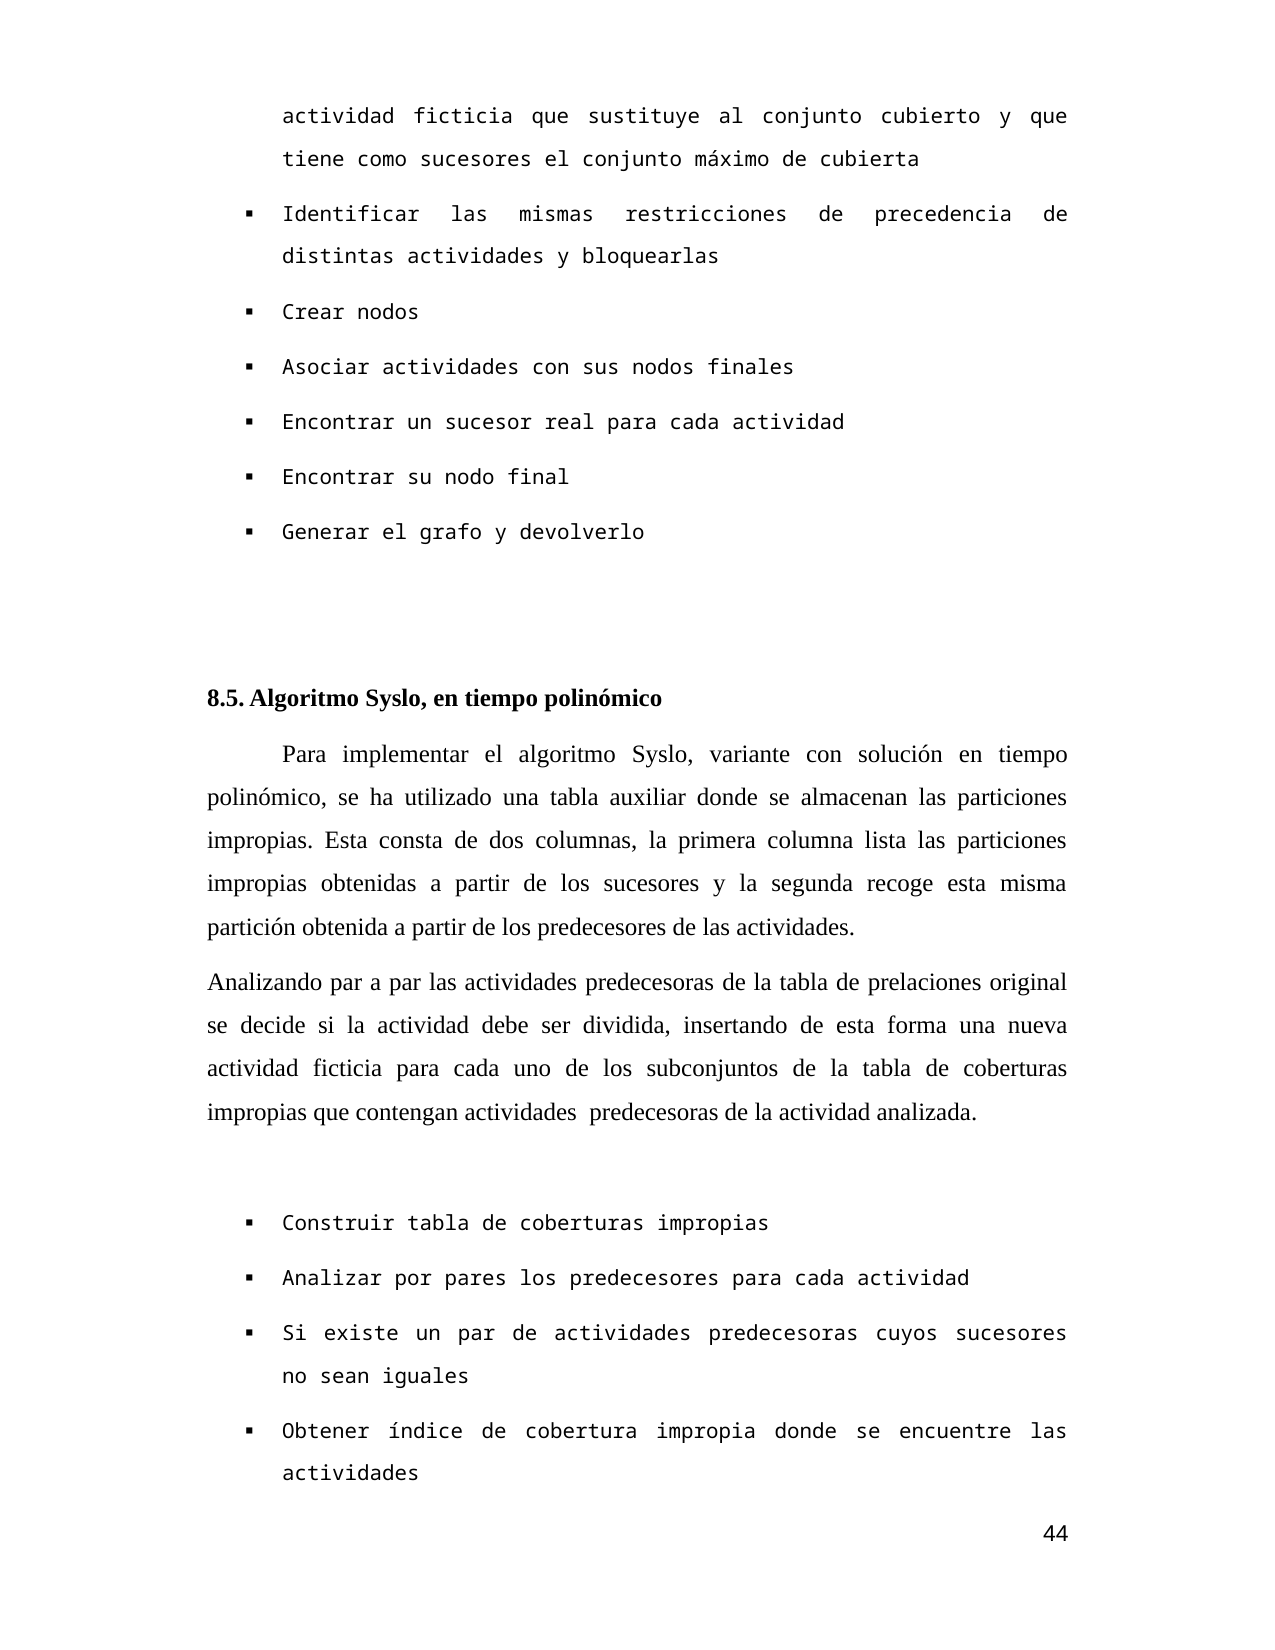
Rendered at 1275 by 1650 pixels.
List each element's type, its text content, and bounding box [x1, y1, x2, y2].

list Asociar actividades con sus nodos finales [244, 352, 1068, 380]
list Crear nodos [244, 297, 1068, 325]
text Para implementar el algoritmo Syslo, variante con solución en tiempo polinómico, se ha utilizado una tabla auxiliar donde se almacenan las particiones impropias. Esta consta de dos columnas, la primera columna lista las particiones impropias obtenidas a partir de los sucesores y la segunda recoge esta misma partición obtenida a partir de los predecesores de las actividades. [207, 739, 1068, 940]
list Identificar las mismas restricciones de precedencia de distintas actividades y bloquearlas [244, 199, 1068, 270]
text Analizando par a par las actividades predecesoras de la tabla de prelaciones original se decide si la actividad debe ser dividida, insertando de esta forma una nueva actividad ficticia para cada uno de los subconjuntos de la tabla de coberturas impropias que contengan actividades predecesoras de la actividad analizada. [207, 967, 1068, 1125]
list Encontrar un sucesor real para cada actividad [244, 407, 1068, 435]
list actividad ficticia que sustituye al conjunto cubierto y que tiene como sucesores el conjunto máximo de cubierta [244, 101, 1068, 172]
list Analizar por pares los predecesores para cada actividad [244, 1263, 1068, 1291]
list Generar el grafo y devolverlo [244, 517, 1068, 546]
text 8.5. Algoritmo Syslo, en tiempo polinómico [207, 683, 1068, 712]
list Encontrar su nodo final [244, 462, 1068, 491]
list Obtener índice de cobertura impropia donde se encuentre las actividades [244, 1416, 1068, 1487]
list Si existe un par de actividades predecesoras cuyos sucesores no sean iguales [244, 1318, 1068, 1389]
list Construir tabla de coberturas impropias [244, 1208, 1068, 1236]
